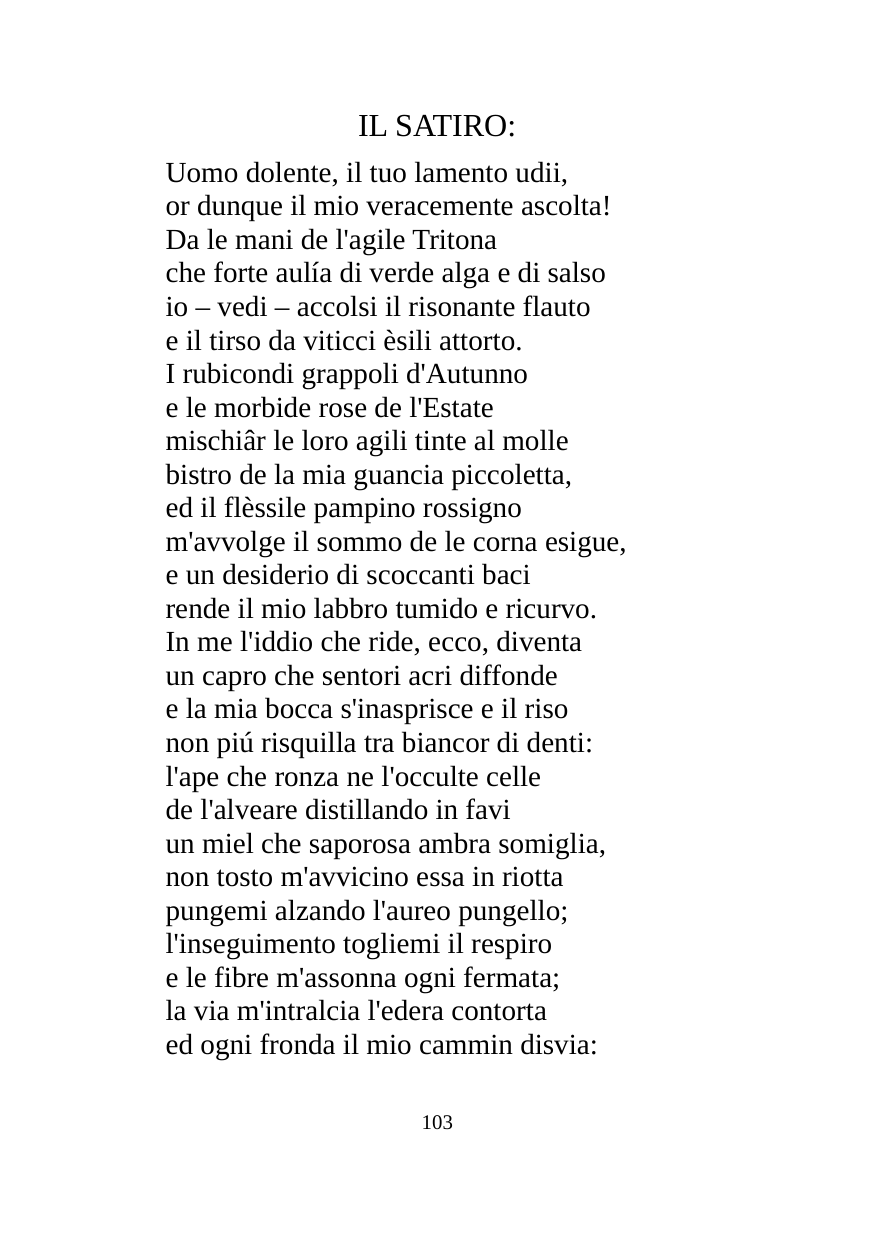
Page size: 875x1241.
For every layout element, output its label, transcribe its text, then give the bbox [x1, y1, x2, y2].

text Uomo dolente, il tuo lamento udii, or dunque il mio veracemente ascolta! Da le mani de l'agile Tritona che forte aulía di verde alga e di salso io – vedi – accolsi il risonante flauto e il tirso da viticci èsili attorto. I rubicondi grappoli d'Autunno e le morbide rose de l'Estate mischiâr le loro agili tinte al molle bistro de la mia guancia piccoletta, ed il flèssile pampino rossigno m'avvolge il sommo de le corna esigue, e un desiderio di scoccanti baci rende il mio labbro tumido e ricurvo. In me l'iddio che ride, ecco, diventa un capro che sentori acri diffonde e la mia bocca s'inasprisce e il riso non piú risquilla tra biancor di denti: l'ape che ronza ne l'occulte celle de l'alveare distillando in favi un miel che saporosa ambra somiglia, non tosto m'avvicino essa in riotta pungemi alzando l'aureo pungello; l'inseguimento togliemi il respiro e le fibre m'assonna ogni fermata; la via m'intralcia l'edera contorta ed ogni fronda il mio cammin disvia: [165, 155, 768, 1061]
subtitle IL SATIRO: [106, 106, 768, 143]
